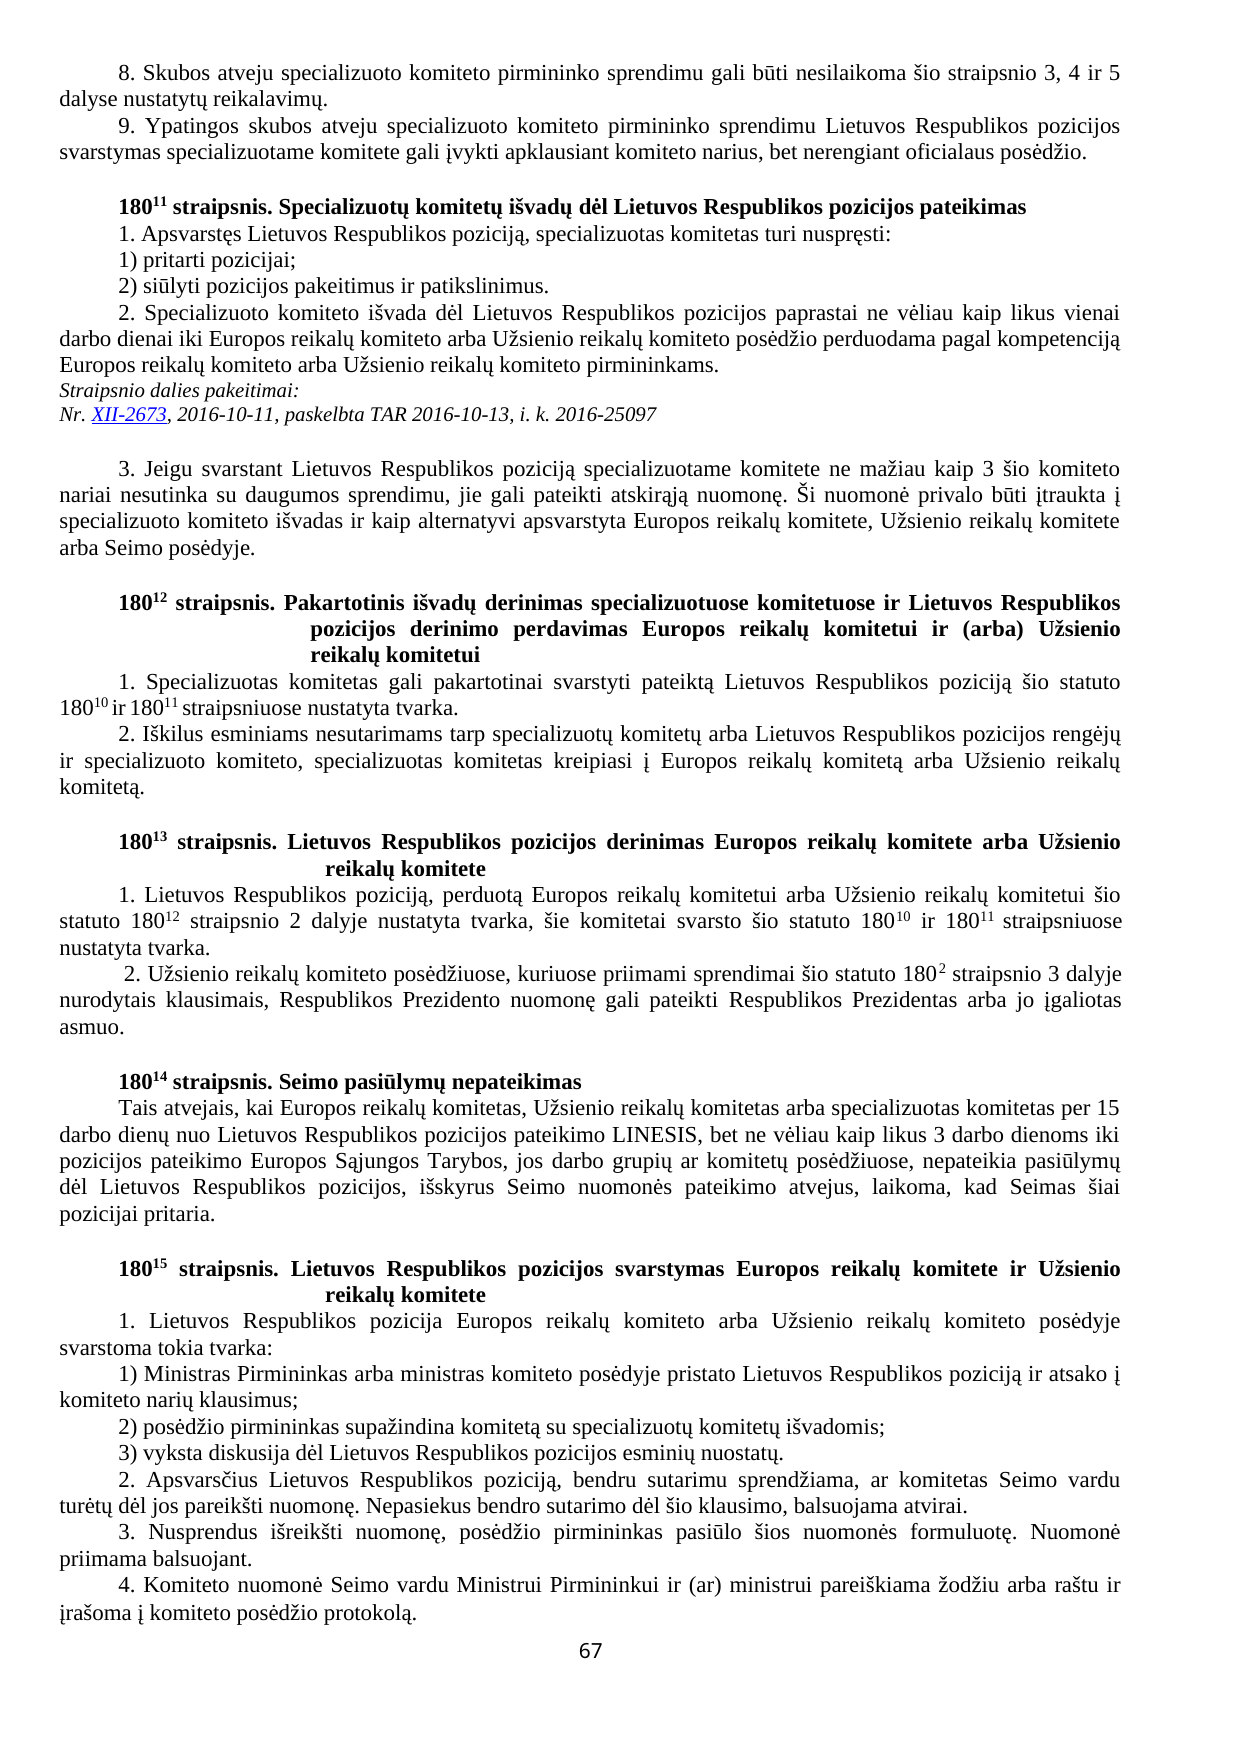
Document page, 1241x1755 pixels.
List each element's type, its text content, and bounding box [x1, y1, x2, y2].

text 1. Lietuvos Respublikos poziciją, perduotą Europos reikalų komitetui arba Užsienio reikalų komitetui šio statuto 18012 straipsnio 2 dalyje nustatyta tvarka, šie komitetai svarsto šio statuto 18010 ir 18011 straipsniuose nustatyta tvarka. [59, 881, 1122, 960]
text 2. Specializuoto komiteto išvada dėl Lietuvos Respublikos pozicijos paprastai ne vėliau kaip likus vienai darbo dienai iki Europos reikalų komiteto arba Užsienio reikalų komiteto posėdžio perduodama pagal kompetenciją Europos reikalų komiteto arba Užsienio reikalų komiteto pirmininkams. [59, 299, 1122, 378]
text 18014 straipsnis. Seimo pasiūlymų nepateikimas [59, 1068, 1122, 1094]
text 3) vyksta diskusija dėl Lietuvos Respublikos pozicijos esminių nuostatų. [59, 1439, 1122, 1466]
text 8. Skubos atveju specializuoto komiteto pirmininko sprendimu gali būti nesilaikoma šio straipsnio 3, 4 ir 5 dalyse nustatytų reikalavimų. [59, 59, 1122, 112]
text 18011 straipsnis. Specializuotų komitetų išvadų dėl Lietuvos Respublikos pozicijos pateikimas [118, 193, 1122, 219]
text 2) siūlyti pozicijos pakeitimus ir patikslinimus. [59, 272, 1122, 299]
text 18015 straipsnis. Lietuvos Respublikos pozicijos svarstymas Europos reikalų komitete ir Užsienio reikalų komitete [118, 1255, 1122, 1307]
text 2. Užsienio reikalų komiteto posėdžiuose, kuriuose priimami sprendimai šio statuto 1802 straipsnio 3 dalyje nurodytais klausimais, Respublikos Prezidento nuomonę gali pateikti Respublikos Prezidentas arba jo įgaliotas asmuo. [59, 960, 1122, 1039]
text Straipsnio dalies pakeitimai: [59, 378, 1122, 402]
text 9. Ypatingos skubos atveju specializuoto komiteto pirmininko sprendimu Lietuvos Respublikos pozicijos svarstymas specializuotame komitete gali įvykti apklausiant komiteto narius, bet nerengiant oficialaus posėdžio. [59, 112, 1122, 164]
text 4. Komiteto nuomonė Seimo vardu Ministrui Pirmininkui ir (ar) ministrui pareiškiama žodžiu arba raštu ir įrašoma į komiteto posėdžio protokolą. [59, 1571, 1122, 1626]
text 3. Nusprendus išreikšti nuomonę, posėdžio pirmininkas pasiūlo šios nuomonės formuluotę. Nuomonė priimama balsuojant. [59, 1518, 1122, 1571]
text 2) posėdžio pirmininkas supažindina komitetą su specializuotų komitetų išvadomis; [59, 1413, 1122, 1439]
text 2. Iškilus esminiams nesutarimams tarp specializuotų komitetų arba Lietuvos Respublikos pozicijos rengėjų ir specializuoto komiteto, specializuotas komitetas kreipiasi į Europos reikalų komitetą arba Užsienio reikalų komitetą. [59, 721, 1122, 799]
text 1. Specializuotas komitetas gali pakartotinai svarstyti pateiktą Lietuvos Respublikos poziciją šio statuto 18010 ir 18011 straipsniuose nustatyta tvarka. [59, 668, 1122, 721]
text 1) Ministras Pirmininkas arba ministras komiteto posėdyje pristato Lietuvos Respublikos poziciją ir atsako į komiteto narių klausimus; [59, 1360, 1122, 1413]
text 1. Apsvarstęs Lietuvos Respublikos poziciją, specializuotas komitetas turi nuspręsti: [59, 219, 1122, 246]
text 18013 straipsnis. Lietuvos Respublikos pozicijos derinimas Europos reikalų komitete arba Užsienio reikalų komitete [118, 828, 1122, 881]
text 1) pritarti pozicijai; [59, 246, 1122, 272]
text 18012 straipsnis. Pakartotinis išvadų derinimas specializuotuose komitetuose ir Lietuvos Respublikos pozicijos derinimo perdavimas Europos reikalų komitetui ir (arba) Užsienio reikalų komitetui [118, 589, 1122, 668]
text 3. Jeigu svarstant Lietuvos Respublikos poziciją specializuotame komitete ne mažiau kaip 3 šio komiteto nariai nesutinka su daugumos sprendimu, jie gali pateikti atskirąją nuomonę. Ši nuomonė privalo būti įtraukta į specializuoto komiteto išvadas ir kaip alternatyvi apsvarstyta Europos reikalų komitete, Užsienio reikalų komitete arba Seimo posėdyje. [59, 454, 1122, 560]
text 1. Lietuvos Respublikos pozicija Europos reikalų komiteto arba Užsienio reikalų komiteto posėdyje svarstoma tokia tvarka: [59, 1307, 1122, 1360]
text 2. Apsvarsčius Lietuvos Respublikos poziciją, bendru sutarimu sprendžiama, ar komitetas Seimo vardu turėtų dėl jos pareikšti nuomonę. Nepasiekus bendro sutarimo dėl šio klausimo, balsuojama atvirai. [59, 1466, 1122, 1518]
text Tais atvejais, kai Europos reikalų komitetas, Užsienio reikalų komitetas arba specializuotas komitetas per 15 darbo dienų nuo Lietuvos Respublikos pozicijos pateikimo LINESIS, bet ne vėliau kaip likus 3 darbo dienoms iki pozicijos pateikimo Europos Sąjungos Tarybos, jos darbo grupių ar komitetų posėdžiuose, nepateikia pasiūlymų dėl Lietuvos Respublikos pozicijos, išskyrus Seimo nuomonės pateikimo atvejus, laikoma, kad Seimas šiai pozicijai pritaria. [59, 1094, 1122, 1226]
text Nr. XII-2673, 2016-10-11, paskelbta TAR 2016-10-13, i. k. 2016-25097 [59, 402, 1122, 426]
